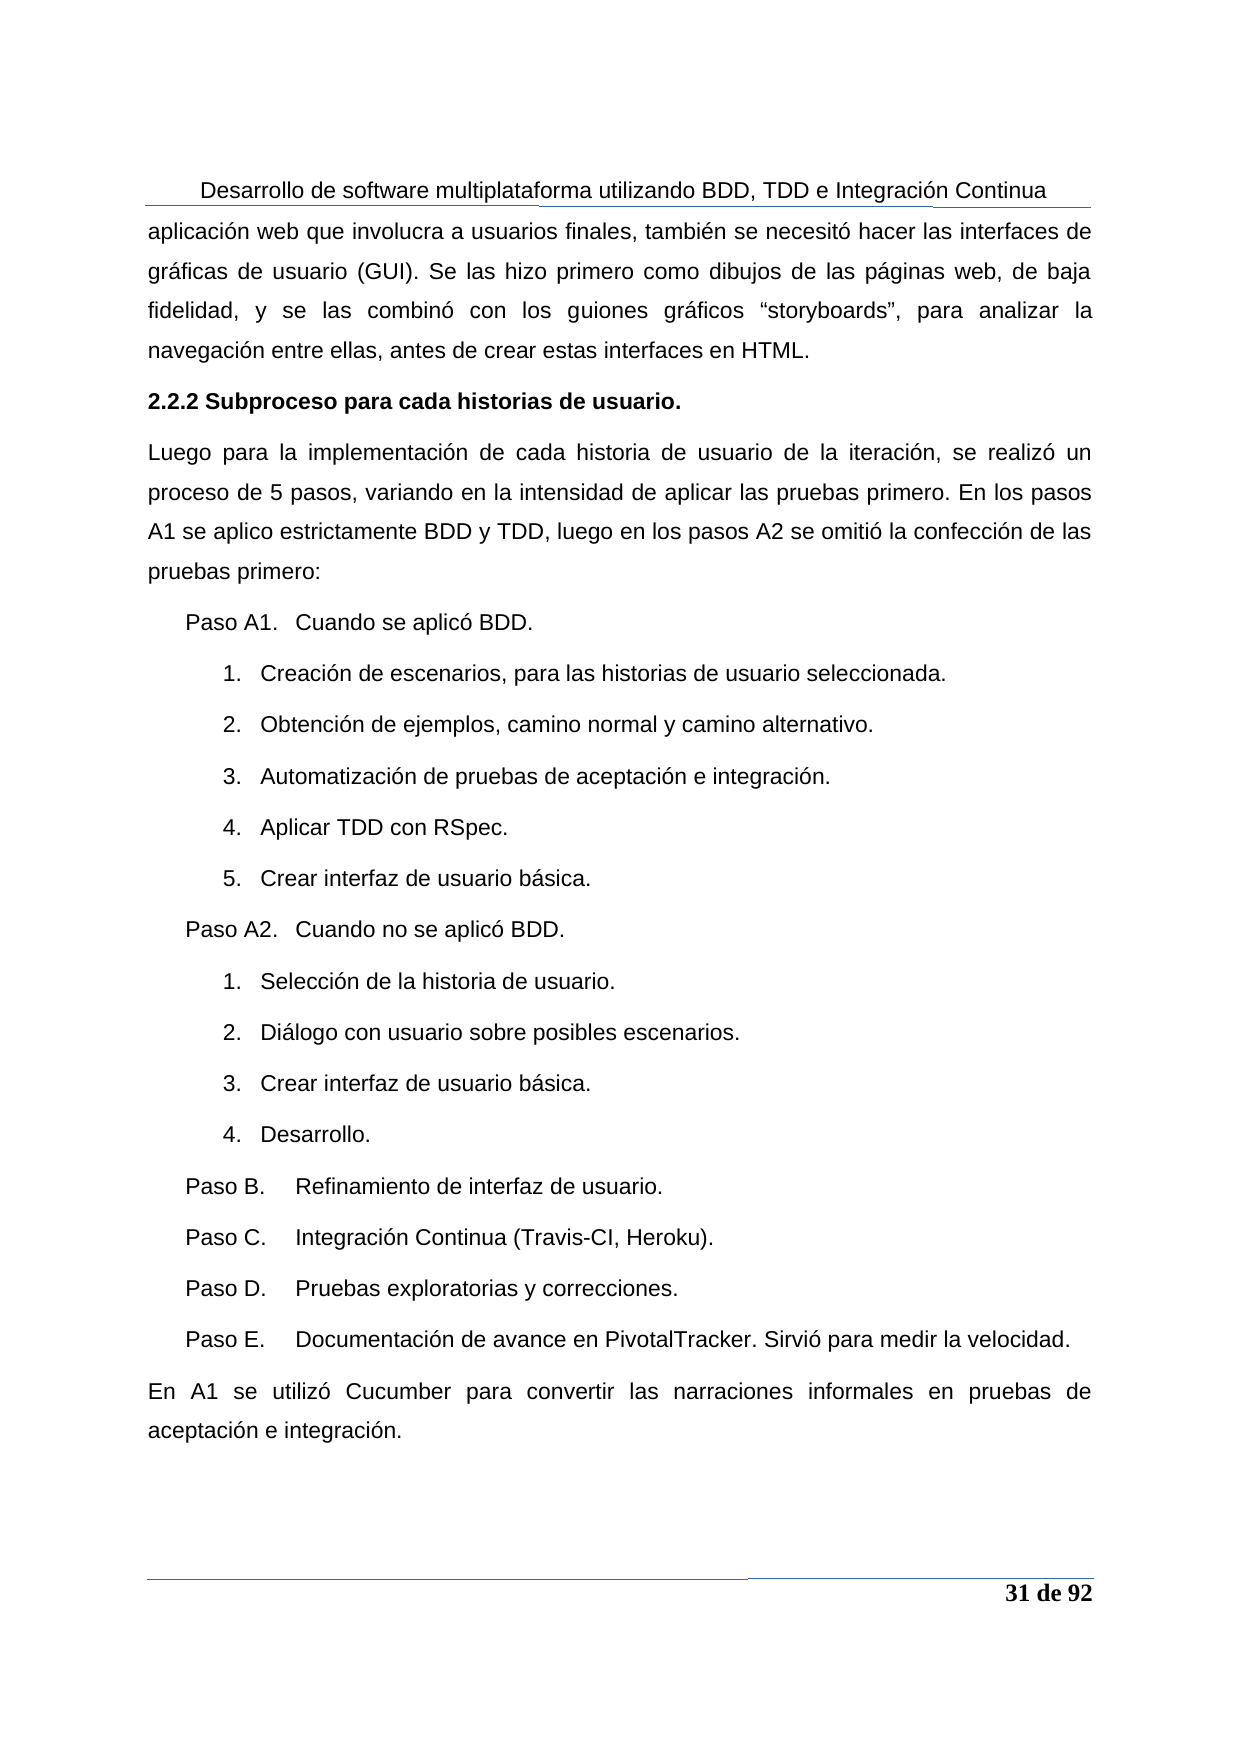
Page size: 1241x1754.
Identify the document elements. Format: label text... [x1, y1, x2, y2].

list Documentación de avance en PivotalTracker. Sirvió para medir la velocidad. [185, 1326, 1093, 1353]
list aplicación web que involucra a usuarios finales, también se necesitó hacer las interfaces de gráficas de usuario (GUI). Se las hizo primero como dibujos de las páginas web, de baja fidelidad, y se las combinó con los guiones gráficos “storyboards”, para analizar la navegación entre ellas, antes de crear estas interfaces en HTML. [148, 218, 1093, 363]
list Aplicar TDD con RSpec. [223, 814, 1093, 840]
text En A1 se utilizó Cucumber para convertir las narraciones informales en pruebas de aceptación e integración. [148, 1378, 1093, 1443]
list Cuando no se aplicó BDD. [185, 916, 1093, 943]
list Integración Continua (Travis-CI, Heroku). [185, 1224, 1093, 1250]
list Diálogo con usuario sobre posibles escenarios. [223, 1019, 1093, 1045]
text Luego para la implementación de cada historia de usuario de la iteración, se realizó un proceso de 5 pasos, variando en la intensidad de aplicar las pruebas primero. En los pasos A1 se aplico estrictamente BDD y TDD, luego en los pasos A2 se omitió la confección de las pruebas primero: [148, 439, 1093, 584]
list Desarrollo. [223, 1121, 1093, 1148]
list Selección de la historia de usuario. [223, 968, 1093, 994]
list Crear interfaz de usuario básica. [223, 865, 1093, 892]
text 2.2.2 Subproceso para cada historias de usuario. [148, 388, 1093, 414]
list Obtención de ejemplos, camino normal y camino alternativo. [223, 711, 1093, 738]
list Automatización de pruebas de aceptación e integración. [223, 763, 1093, 789]
list Cuando se aplicó BDD. [185, 609, 1093, 635]
list Refinamiento de interfaz de usuario. [185, 1173, 1093, 1199]
list Creación de escenarios, para las historias de usuario seleccionada. [223, 660, 1093, 687]
list Crear interfaz de usuario básica. [223, 1070, 1093, 1097]
list Pruebas exploratorias y correcciones. [185, 1275, 1093, 1302]
